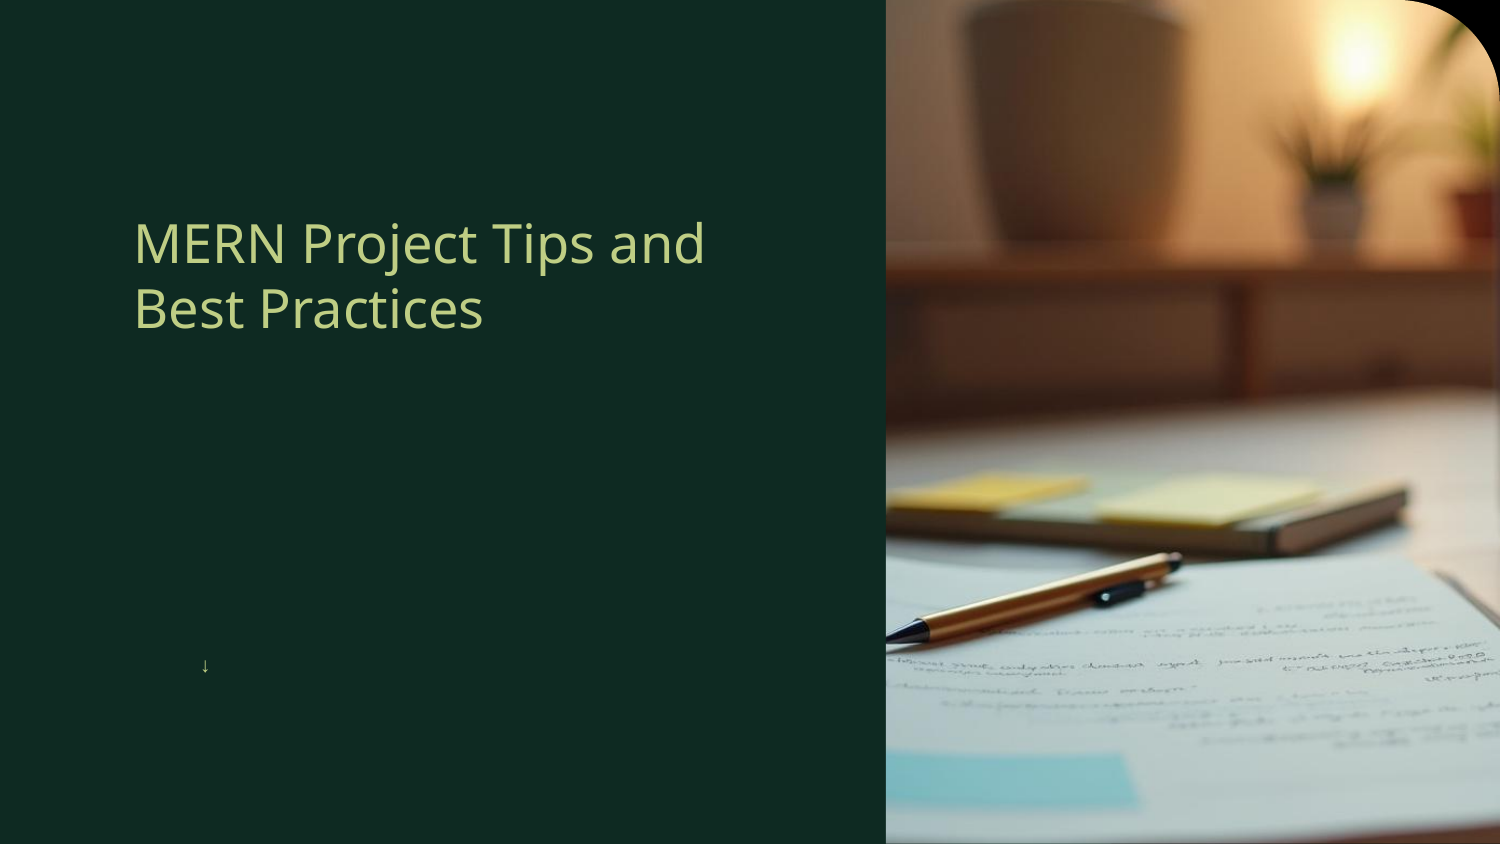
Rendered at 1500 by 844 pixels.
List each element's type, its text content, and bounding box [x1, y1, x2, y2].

text_box [885, 0, 1500, 844]
title MERN Project Tips and Best Practices [118, 129, 758, 355]
text_box ↓ [118, 651, 293, 677]
